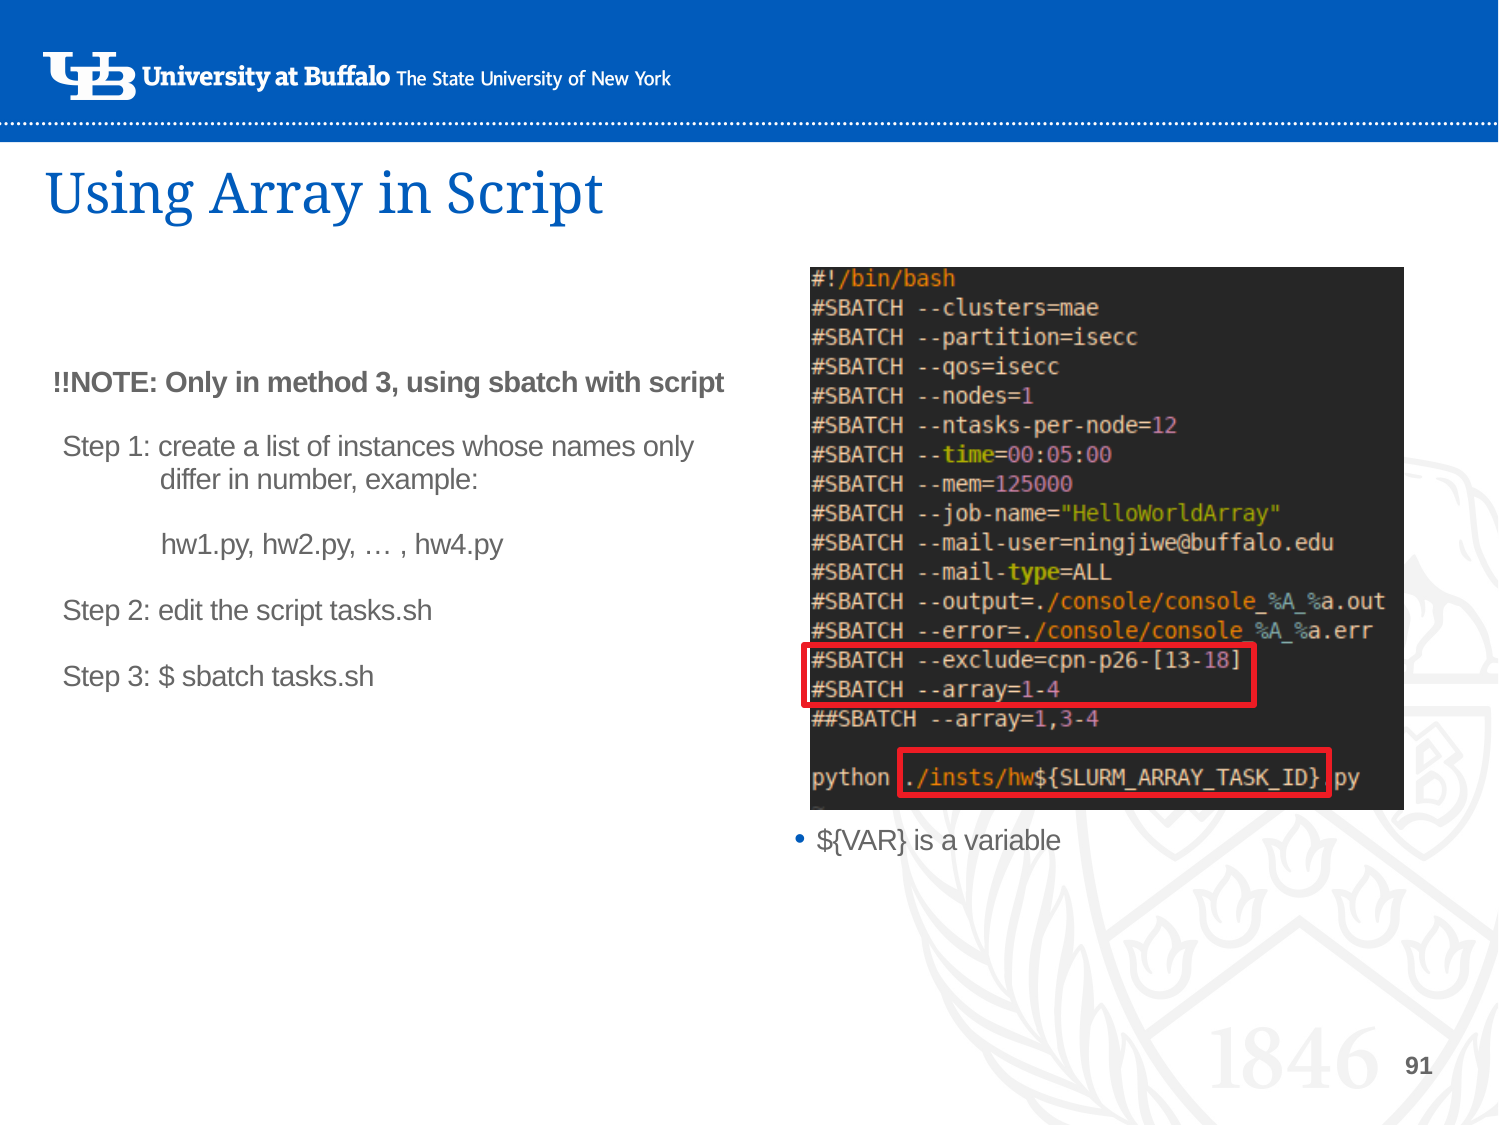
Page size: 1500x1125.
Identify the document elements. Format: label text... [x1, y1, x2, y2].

text_box [900, 750, 1330, 796]
text_box !!NOTE: Only in method 3, using sbatch with script [37, 358, 747, 439]
text_box [804, 645, 1255, 706]
title Using Array in Script [30, 153, 1387, 233]
picture [0, 0, 1499, 1125]
list ${VAR} is a variable [764, 825, 1453, 1051]
text_box Step 1: create a list of instances whose names only differ in number, example: hw1.py, hw2.py, … , hw4.py Step 2: edit the script tasks.sh Step 3: $ sbatch tasks.sh [47, 422, 732, 788]
